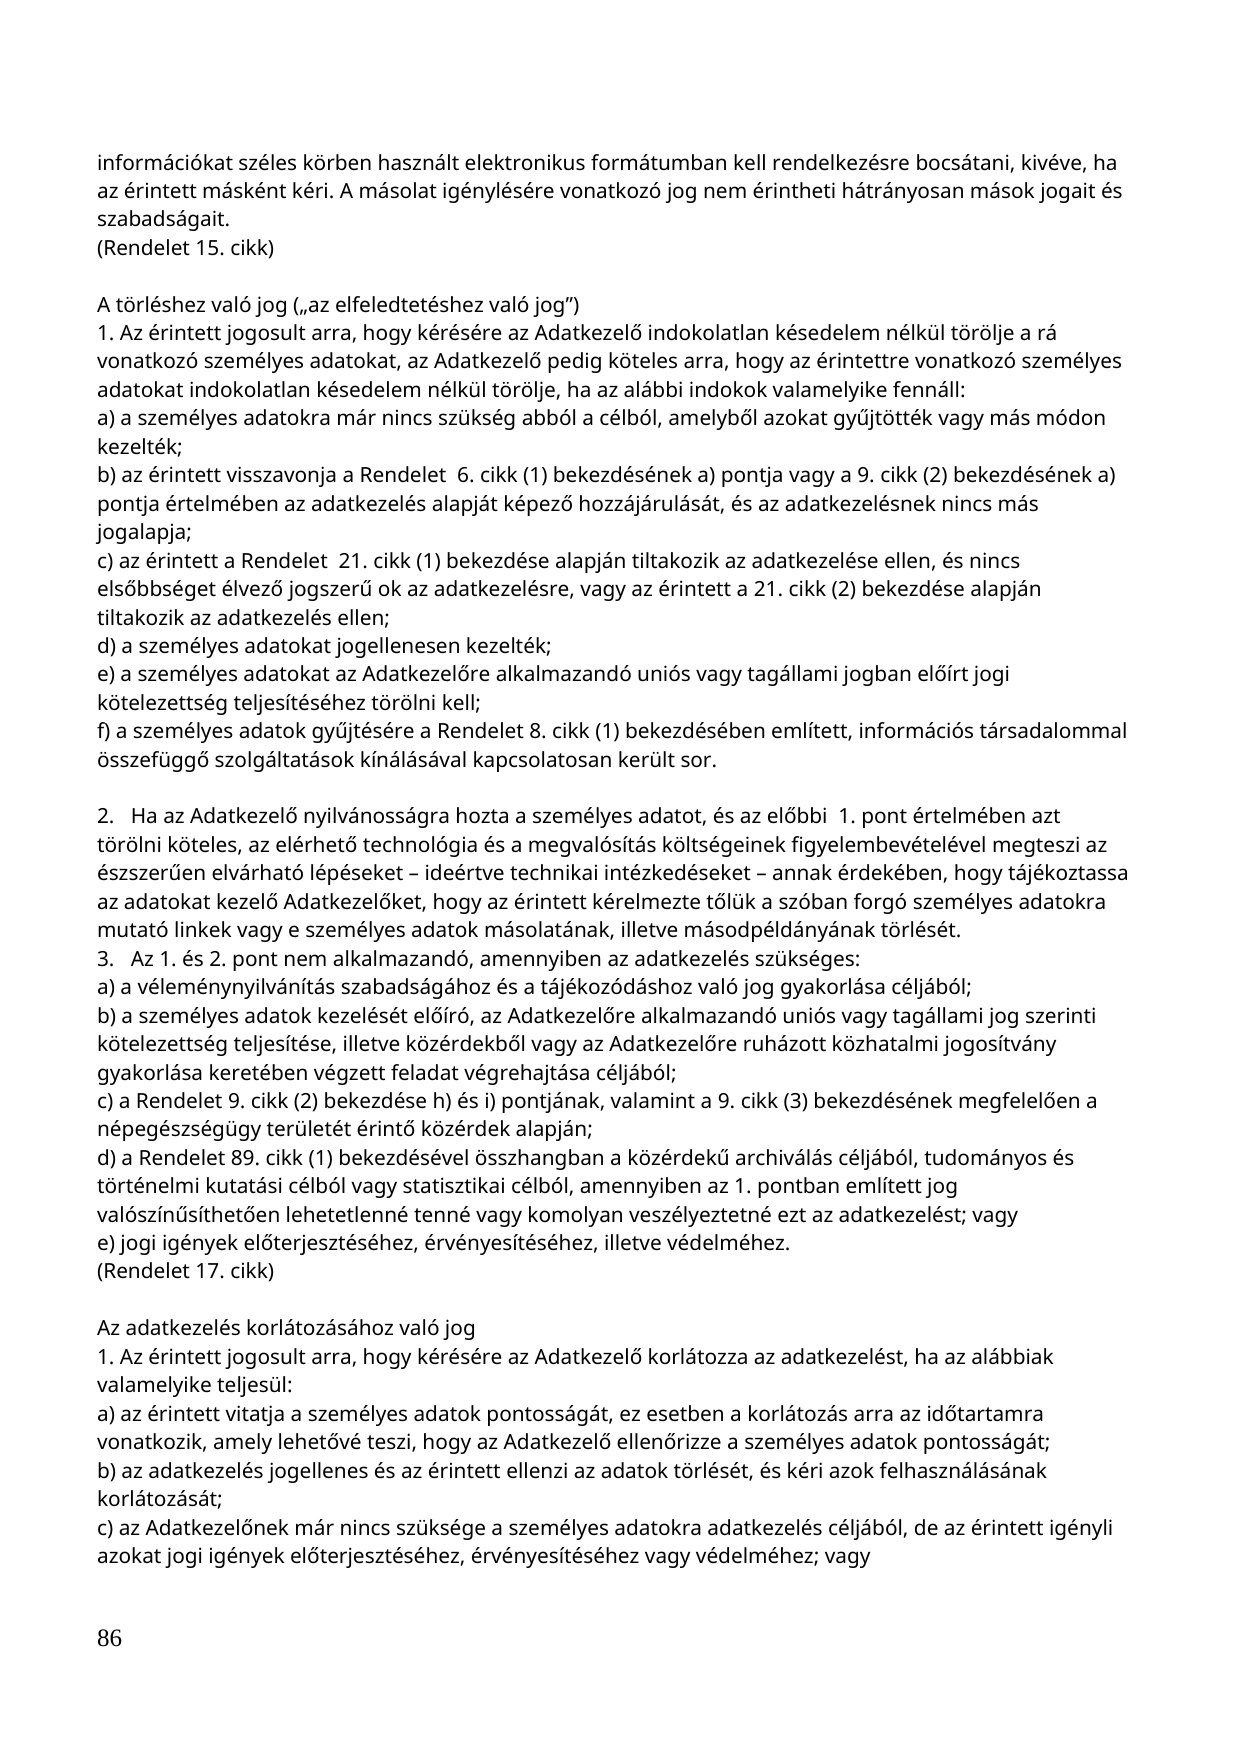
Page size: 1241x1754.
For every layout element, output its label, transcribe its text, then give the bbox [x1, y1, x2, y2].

text A törléshez való jog („az elfeledtetéshez való jog”) [97, 290, 1130, 318]
text a) az érintett vitatja a személyes adatok pontosságát, ez esetben a korlátozás arra az időtartamra vonatkozik, amely lehetővé teszi, hogy az Adatkezelő ellenőrizze a személyes adatok pontosságát; [97, 1399, 1130, 1456]
text c) az érintett a Rendelet 21. cikk (1) bekezdése alapján tiltakozik az adatkezelése ellen, és nincs elsőbbséget élvező jogszerű ok az adatkezelésre, vagy az érintett a 21. cikk (2) bekezdése alapján tiltakozik az adatkezelés ellen; [97, 546, 1130, 631]
text (Rendelet 15. cikk) [97, 233, 1130, 261]
text 1. Az érintett jogosult arra, hogy kérésére az Adatkezelő indokolatlan késedelem nélkül törölje a rá vonatkozó személyes adatokat, az Adatkezelő pedig köteles arra, hogy az érintettre vonatkozó személyes adatokat indokolatlan késedelem nélkül törölje, ha az alábbi indokok valamelyike fennáll: [97, 318, 1130, 403]
text b) a személyes adatok kezelését előíró, az Adatkezelőre alkalmazandó uniós vagy tagállami jog szerinti kötelezettség teljesítése, illetve közérdekből vagy az Adatkezelőre ruházott közhatalmi jogosítvány gyakorlása keretében végzett feladat végrehajtása céljából; [97, 1001, 1130, 1086]
text c) a Rendelet 9. cikk (2) bekezdése h) és i) pontjának, valamint a 9. cikk (3) bekezdésének megfelelően a népegészségügy területét érintő közérdek alapján; [97, 1086, 1130, 1143]
text 1. Az érintett jogosult arra, hogy kérésére az Adatkezelő korlátozza az adatkezelést, ha az alábbiak valamelyike teljesül: [97, 1342, 1130, 1399]
text a) a véleménynyilvánítás szabadságához és a tájékozódáshoz való jog gyakorlása céljából; [97, 972, 1130, 1001]
text 3. Az 1. és 2. pont nem alkalmazandó, amennyiben az adatkezelés szükséges: [97, 944, 1130, 972]
text d) a személyes adatokat jogellenesen kezelték; [97, 631, 1130, 659]
text d) a Rendelet 89. cikk (1) bekezdésével összhangban a közérdekű archiválás céljából, tudományos és történelmi kutatási célból vagy statisztikai célból, amennyiben az 1. pontban említett jog valószínűsíthetően lehetetlenné tenné vagy komolyan veszélyeztetné ezt az adatkezelést; vagy [97, 1143, 1130, 1228]
text 2. Ha az Adatkezelő nyilvánosságra hozta a személyes adatot, és az előbbi 1. pont értelmében azt törölni köteles, az elérhető technológia és a megvalósítás költségeinek figyelembevételével megteszi az észszerűen elvárható lépéseket – ideértve technikai intézkedéseket – annak érdekében, hogy tájékoztassa az adatokat kezelő Adatkezelőket, hogy az érintett kérelmezte tőlük a szóban forgó személyes adatokra mutató linkek vagy e személyes adatok másolatának, illetve másodpéldányának törlését. [97, 802, 1130, 944]
text e) a személyes adatokat az Adatkezelőre alkalmazandó uniós vagy tagállami jogban előírt jogi kötelezettség teljesítéséhez törölni kell; [97, 659, 1130, 716]
text b) az érintett visszavonja a Rendelet 6. cikk (1) bekezdésének a) pontja vagy a 9. cikk (2) bekezdésének a) pontja értelmében az adatkezelés alapját képező hozzájárulását, és az adatkezelésnek nincs más jogalapja; [97, 460, 1130, 546]
text e) jogi igények előterjesztéséhez, érvényesítéséhez, illetve védelméhez. [97, 1228, 1130, 1257]
text a) a személyes adatokra már nincs szükség abból a célból, amelyből azokat gyűjtötték vagy más módon kezelték; [97, 403, 1130, 460]
text (Rendelet 17. cikk) [97, 1257, 1130, 1285]
text Az adatkezelés korlátozásához való jog [97, 1313, 1130, 1342]
text információkat széles körben használt elektronikus formátumban kell rendelkezésre bocsátani, kivéve, ha az érintett másként kéri. A másolat igénylésére vonatkozó jog nem érintheti hátrányosan mások jogait és szabadságait. [97, 148, 1130, 233]
text f) a személyes adatok gyűjtésére a Rendelet 8. cikk (1) bekezdésében említett, információs társadalommal összefüggő szolgáltatások kínálásával kapcsolatosan került sor. [97, 716, 1130, 773]
text c) az Adatkezelőnek már nincs szüksége a személyes adatokra adatkezelés céljából, de az érintett igényli azokat jogi igények előterjesztéséhez, érvényesítéséhez vagy védelméhez; vagy [97, 1513, 1130, 1569]
text b) az adatkezelés jogellenes és az érintett ellenzi az adatok törlését, és kéri azok felhasználásának korlátozását; [97, 1456, 1130, 1513]
